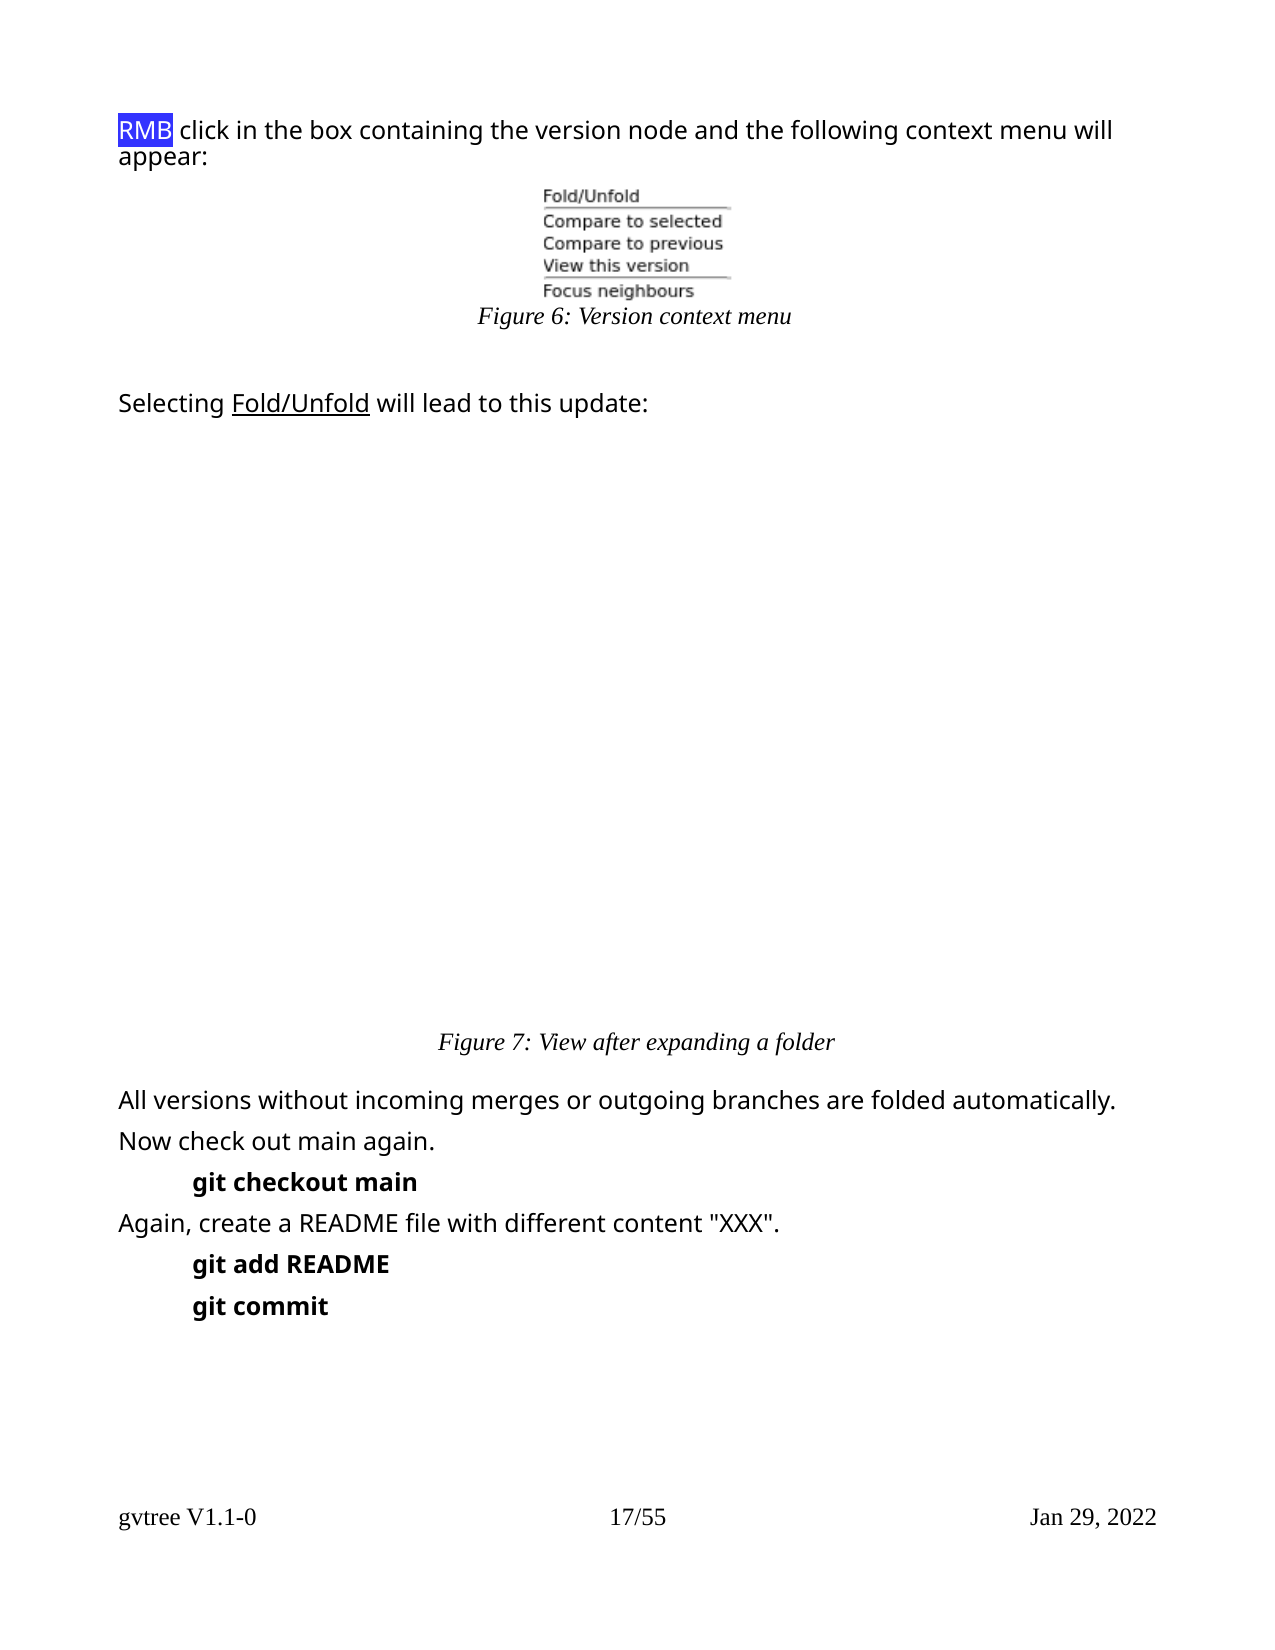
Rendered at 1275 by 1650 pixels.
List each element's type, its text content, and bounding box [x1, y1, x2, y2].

text Now check out main again. [118, 1129, 1157, 1156]
text git commit [118, 1294, 1157, 1320]
text git checkout main [118, 1171, 1157, 1197]
picture [543, 185, 732, 302]
text Again, create a README file with different content "XXX". [118, 1212, 1157, 1238]
text git add README [118, 1253, 1157, 1279]
text RMB click in the box containing the version node and the following context menu will appear: [118, 118, 1157, 171]
text Figure 7: View after expanding a folder [240, 444, 1035, 1056]
text Selecting Fold/Unfold will lead to this update: [118, 391, 1157, 417]
text Figure 6: Version context menu [477, 198, 798, 330]
text All versions without incoming merges or outgoing branches are folded automatically. [118, 1088, 1157, 1115]
